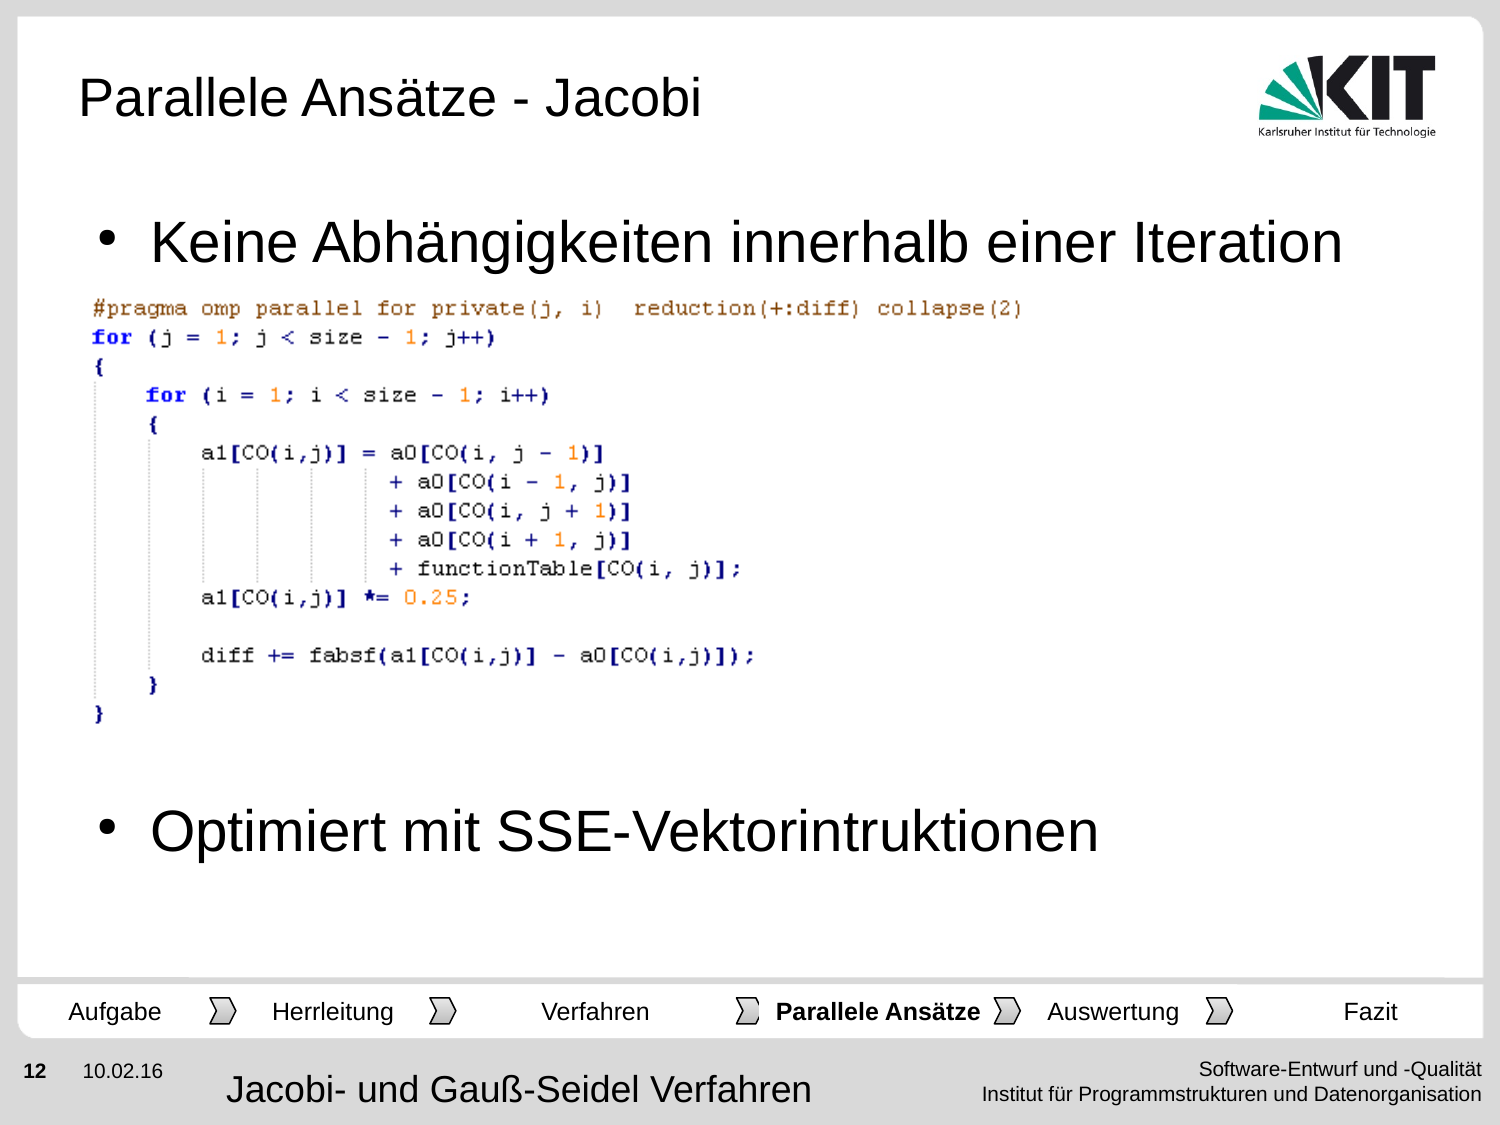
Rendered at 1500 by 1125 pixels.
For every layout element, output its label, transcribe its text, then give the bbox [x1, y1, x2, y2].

text_box [994, 997, 1021, 1024]
text_box [429, 997, 456, 1024]
text_box Aufgabe [53, 988, 177, 1033]
footer Jacobi- und Gauß-Seidel Verfahren [211, 1057, 957, 1117]
text_box Auswertung [1032, 988, 1195, 1033]
text_box Verfahren [526, 988, 666, 1033]
text_box Herrleitung [257, 988, 410, 1033]
title Parallele Ansätze - Jacobi [64, 54, 1198, 147]
text_box [1206, 997, 1233, 1024]
picture [0, 0, 1500, 1125]
list Keine Abhängigkeiten innerhalb einer Iteration Optimiert mit SSE-Vektorintruktionen [64, 196, 1436, 975]
text_box [736, 997, 761, 1024]
text_box [209, 997, 236, 1024]
text_box Fazit [1328, 988, 1413, 1033]
text_box Parallele Ansätze [761, 988, 997, 1033]
